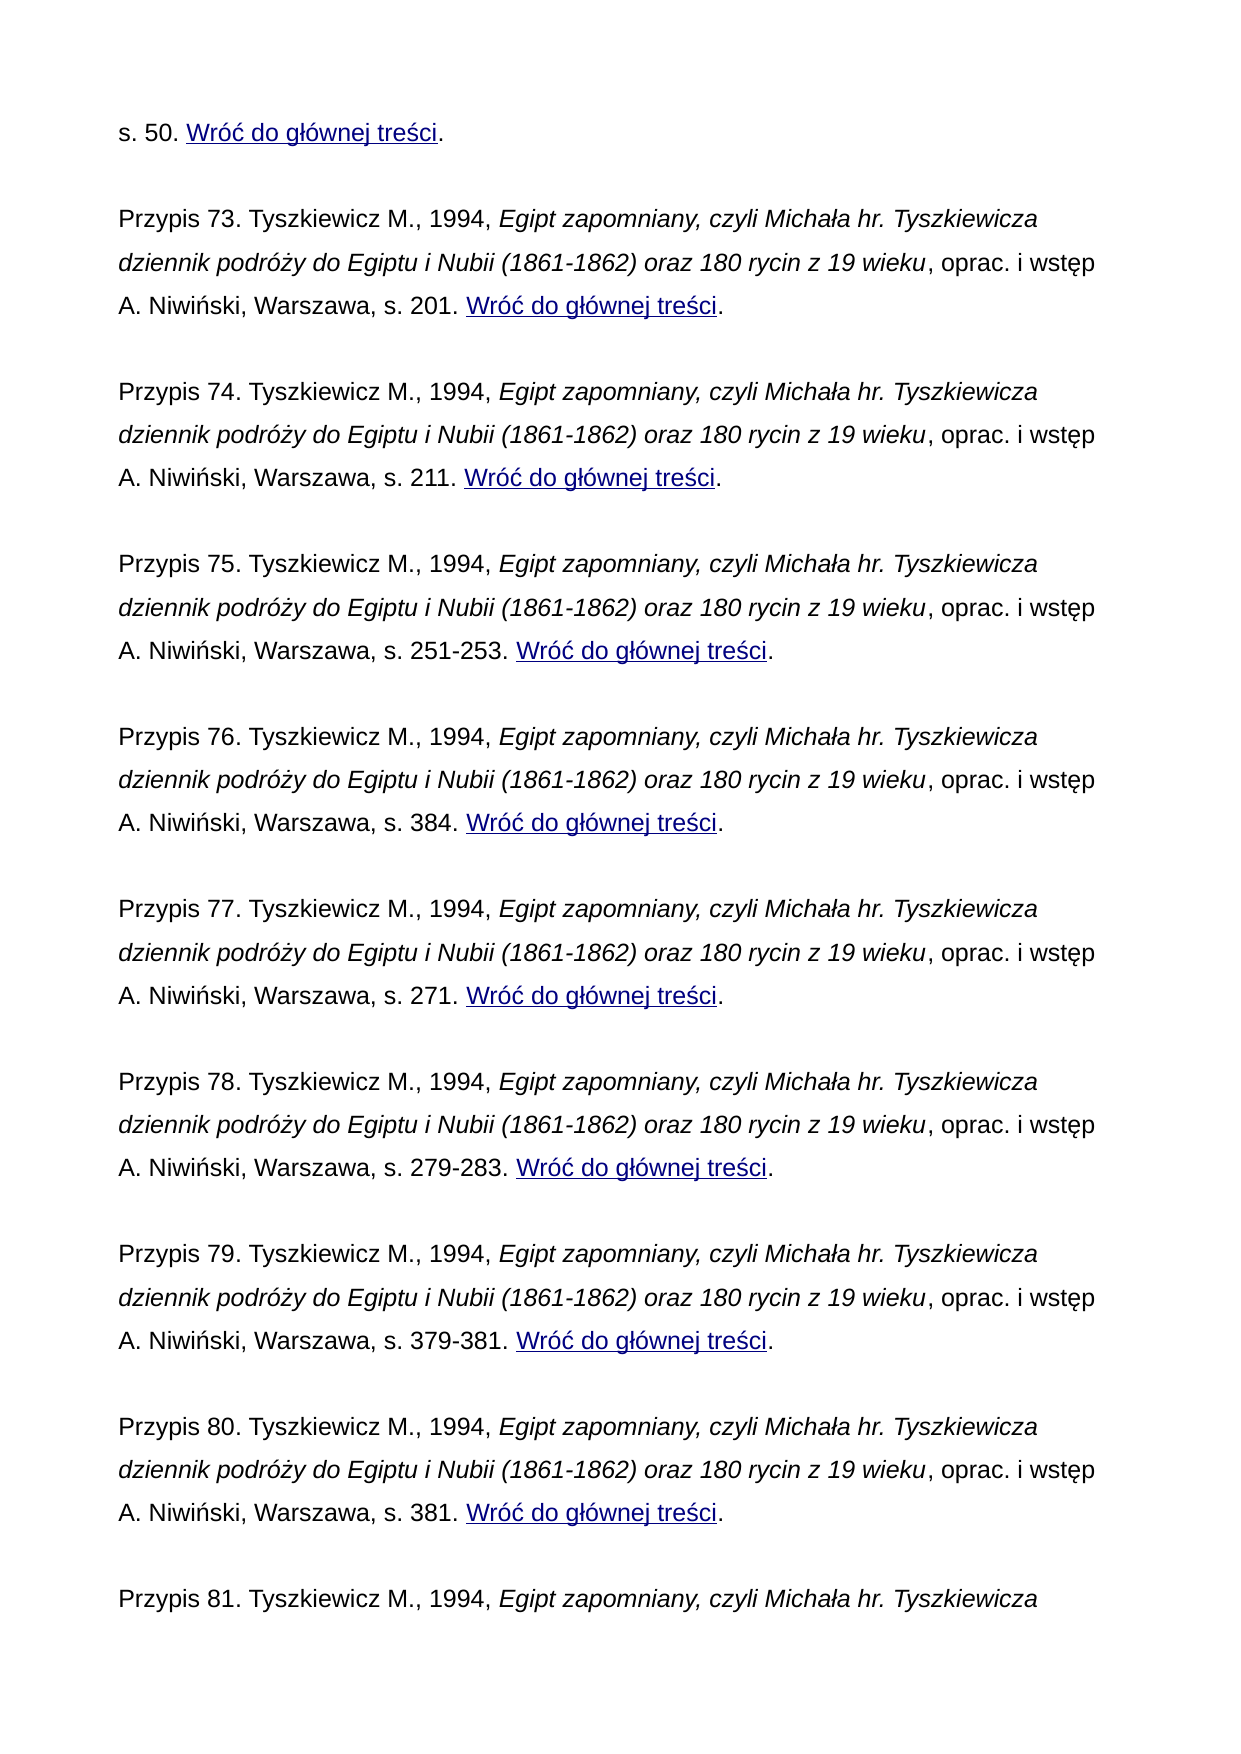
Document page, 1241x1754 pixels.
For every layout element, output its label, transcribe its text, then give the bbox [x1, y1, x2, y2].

text s. 50. Wróć do głównej treści. [118, 118, 1122, 147]
text Przypis 73. Tyszkiewicz M., 1994, Egipt zapomniany, czyli Michała hr. Tyszkiewicza dziennik podróży do Egiptu i Nubii (1861-1862) oraz 180 rycin z 19 wieku, oprac. i wstęp A. Niwiński, Warszawa, s. 201. Wróć do głównej treści. [118, 204, 1122, 319]
text Przypis 80. Tyszkiewicz M., 1994, Egipt zapomniany, czyli Michała hr. Tyszkiewicza dziennik podróży do Egiptu i Nubii (1861-1862) oraz 180 rycin z 19 wieku, oprac. i wstęp A. Niwiński, Warszawa, s. 381. Wróć do głównej treści. [118, 1412, 1122, 1527]
text Przypis 77. Tyszkiewicz M., 1994, Egipt zapomniany, czyli Michała hr. Tyszkiewicza dziennik podróży do Egiptu i Nubii (1861-1862) oraz 180 rycin z 19 wieku, oprac. i wstęp A. Niwiński, Warszawa, s. 271. Wróć do głównej treści. [118, 894, 1122, 1009]
text Przypis 75. Tyszkiewicz M., 1994, Egipt zapomniany, czyli Michała hr. Tyszkiewicza dziennik podróży do Egiptu i Nubii (1861-1862) oraz 180 rycin z 19 wieku, oprac. i wstęp A. Niwiński, Warszawa, s. 251-253. Wróć do głównej treści. [118, 549, 1122, 664]
text Przypis 74. Tyszkiewicz M., 1994, Egipt zapomniany, czyli Michała hr. Tyszkiewicza dziennik podróży do Egiptu i Nubii (1861-1862) oraz 180 rycin z 19 wieku, oprac. i wstęp A. Niwiński, Warszawa, s. 211. Wróć do głównej treści. [118, 377, 1122, 492]
text Przypis 78. Tyszkiewicz M., 1994, Egipt zapomniany, czyli Michała hr. Tyszkiewicza dziennik podróży do Egiptu i Nubii (1861-1862) oraz 180 rycin z 19 wieku, oprac. i wstęp A. Niwiński, Warszawa, s. 279-283. Wróć do głównej treści. [118, 1067, 1122, 1182]
text Przypis 76. Tyszkiewicz M., 1994, Egipt zapomniany, czyli Michała hr. Tyszkiewicza dziennik podróży do Egiptu i Nubii (1861-1862) oraz 180 rycin z 19 wieku, oprac. i wstęp A. Niwiński, Warszawa, s. 384. Wróć do głównej treści. [118, 722, 1122, 837]
text Przypis 81. Tyszkiewicz M., 1994, Egipt zapomniany, czyli Michała hr. Tyszkiewicza [118, 1584, 1122, 1613]
text Przypis 79. Tyszkiewicz M., 1994, Egipt zapomniany, czyli Michała hr. Tyszkiewicza dziennik podróży do Egiptu i Nubii (1861-1862) oraz 180 rycin z 19 wieku, oprac. i wstęp A. Niwiński, Warszawa, s. 379-381. Wróć do głównej treści. [118, 1239, 1122, 1354]
